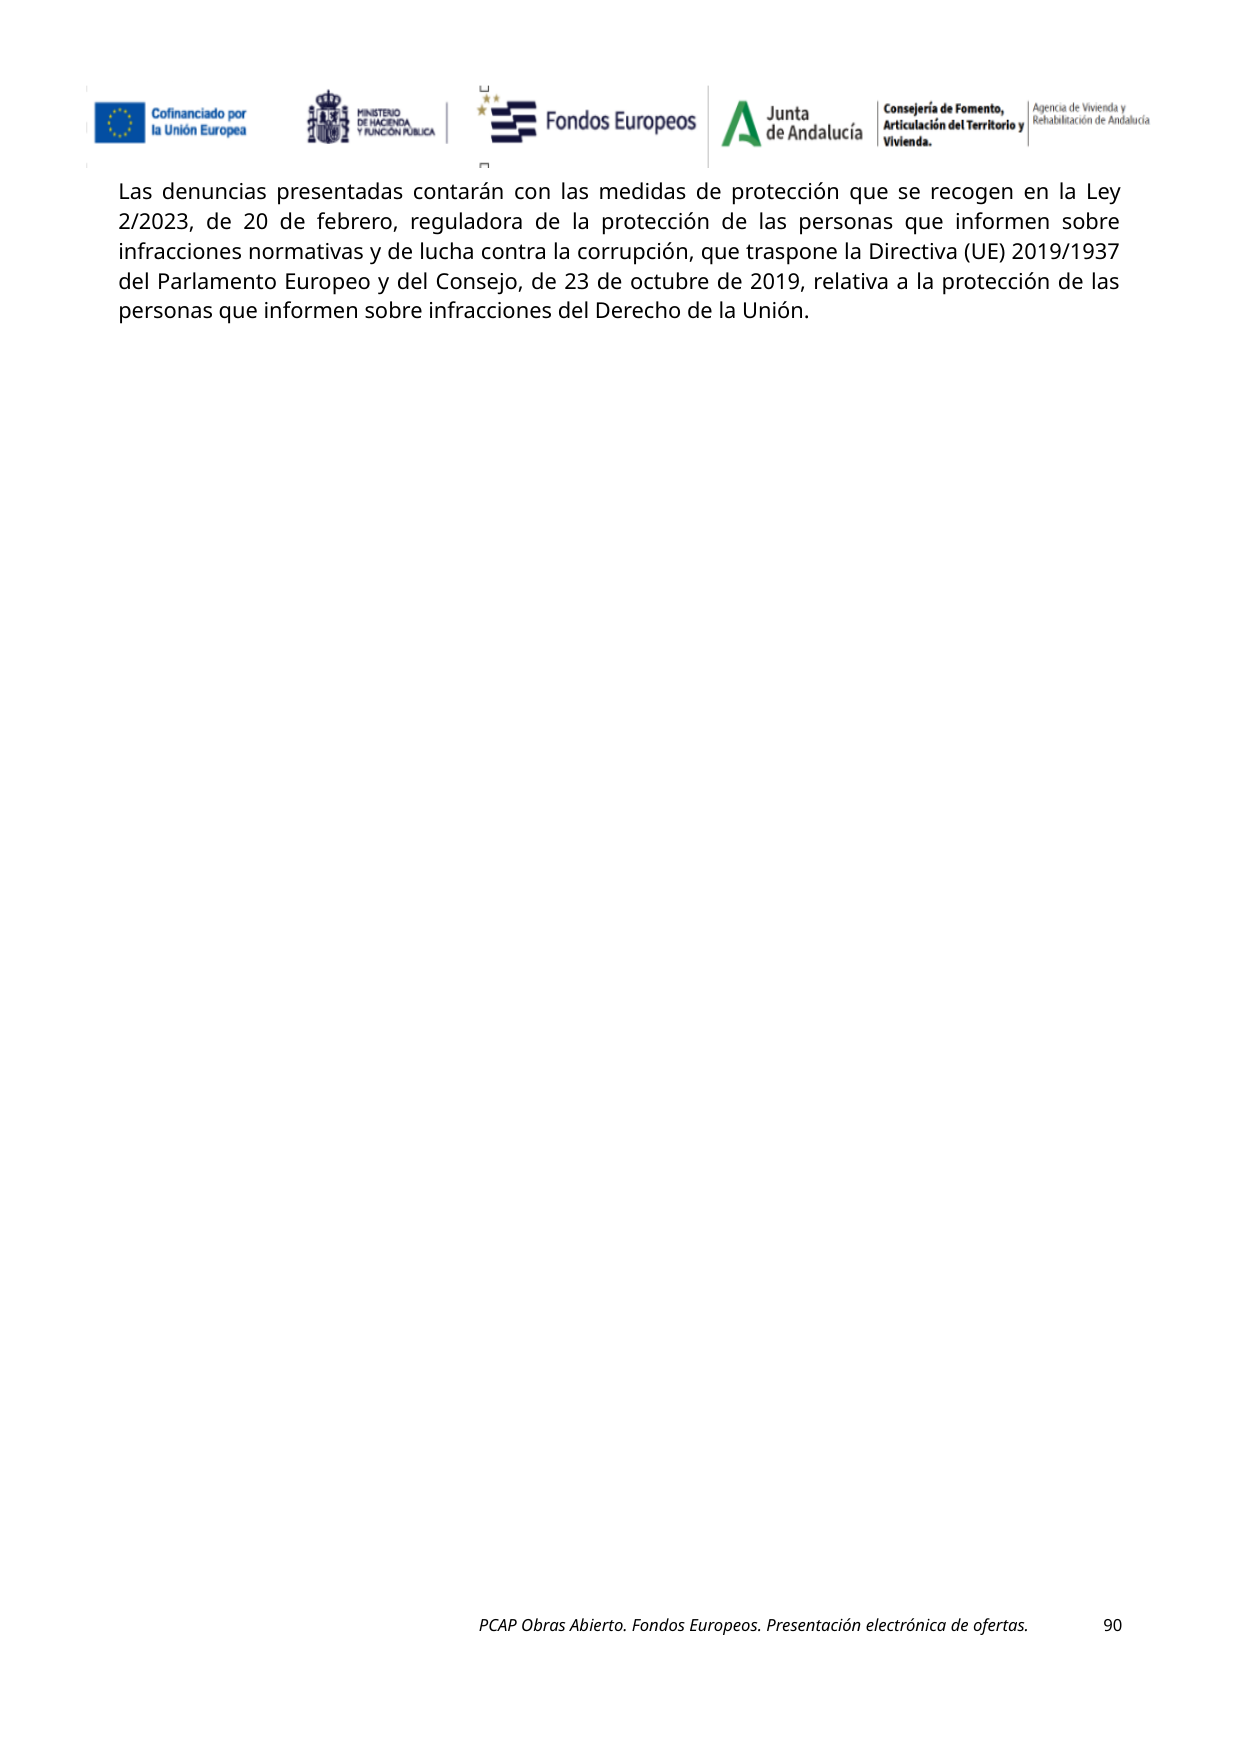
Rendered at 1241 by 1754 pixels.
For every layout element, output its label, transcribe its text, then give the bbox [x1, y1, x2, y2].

text Las denuncias presentadas contarán con las medidas de protección que se recogen en la Ley 2/2023, de 20 de febrero, reguladora de la protección de las personas que informen sobre infracciones normativas y de lucha contra la corrupción, que traspone la Directiva (UE) 2019/1937 del Parlamento Europeo y del Consejo, de 23 de octubre de 2019, relativa a la protección de las personas que informen sobre infracciones del Derecho de la Unión. [118, 176, 1122, 325]
picture [86, 81, 1164, 168]
